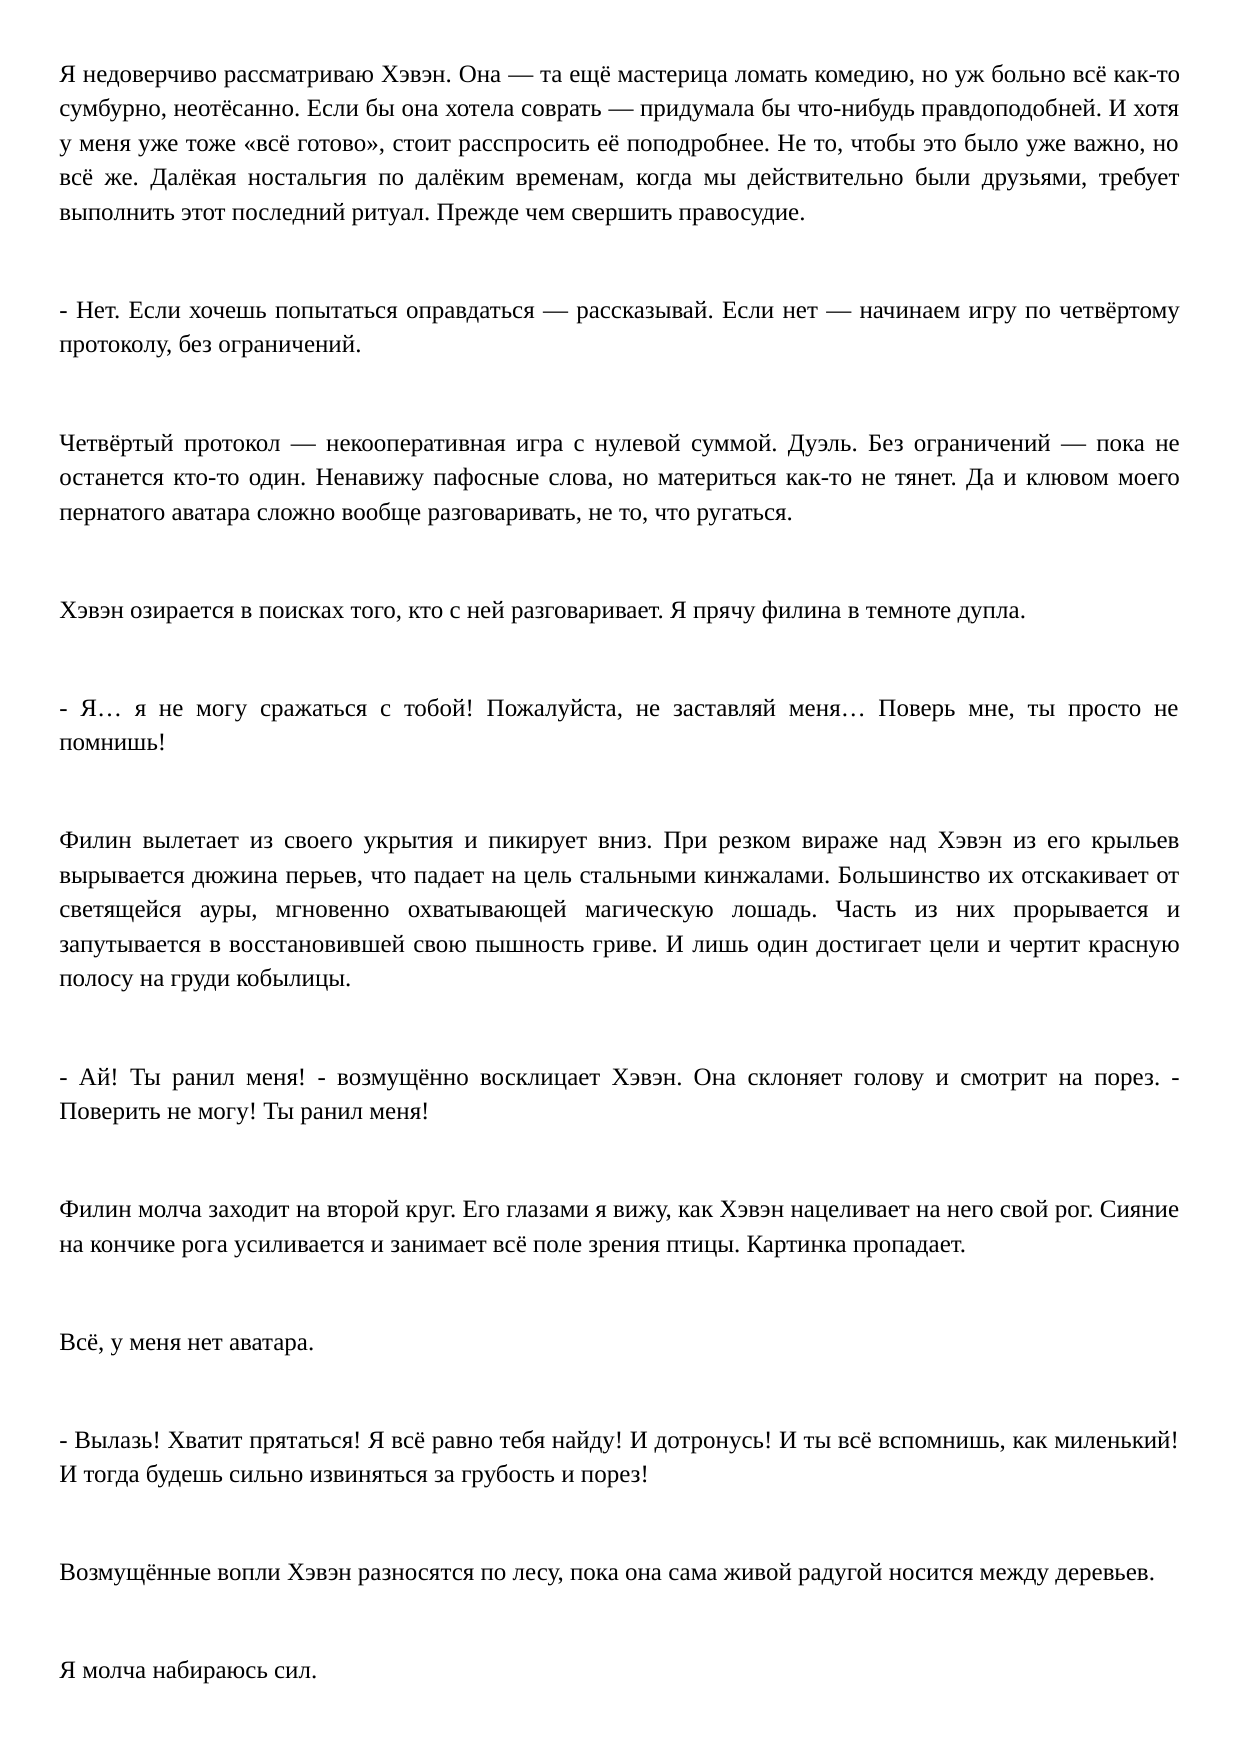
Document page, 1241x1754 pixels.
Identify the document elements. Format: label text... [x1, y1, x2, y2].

text Я молча набираюсь сил. [59, 1656, 1181, 1684]
text Всё, у меня нет аватара. [59, 1327, 1181, 1356]
text Четвёртый протокол — некооперативная игра с нулевой суммой. Дуэль. Без ограничений — пока не останется кто-то один. Ненавижу пафосные слова, но материться как-то не тянет. Да и клювом моего пернатого аватара сложно вообще разговаривать, не то, что ругаться. [59, 428, 1181, 525]
text - Я… я не могу сражаться с тобой! Пожалуйста, не заставляй меня… Поверь мне, ты просто не помнишь! [59, 693, 1181, 756]
text - Нет. Если хочешь попытаться оправдаться — рассказывай. Если нет — начинаем игру по четвёртому протоколу, без ограничений. [59, 295, 1181, 358]
text - Вылазь! Хватит прятаться! Я всё равно тебя найду! И дотронусь! И ты всё вспомнишь, как миленький! И тогда будешь сильно извиняться за грубость и порез! [59, 1425, 1181, 1488]
text Филин вылетает из своего укрытия и пикирует вниз. При резком вираже над Хэвэн из его крыльев вырывается дюжина перьев, что падает на цель стальными кинжалами. Большинство их отскакивает от светящейся ауры, мгновенно охватывающей магическую лошадь. Часть из них прорывается и запутывается в восстановившей свою пышность гриве. И лишь один достигает цели и чертит красную полосу на груди кобылицы. [59, 826, 1181, 992]
text - Ай! Ты ранил меня! - возмущённо восклицает Хэвэн. Она склоняет голову и смотрит на порез. - Поверить не могу! Ты ранил меня! [59, 1062, 1181, 1125]
text Хэвэн озирается в поисках того, кто с ней разговаривает. Я прячу филина в темноте дупла. [59, 595, 1181, 623]
text Возмущённые вопли Хэвэн разносятся по лесу, пока она сама живой радугой носится между деревьев. [59, 1557, 1181, 1586]
text Я недоверчиво рассматриваю Хэвэн. Она — та ещё мастерица ломать комедию, но уж больно всё как-то сумбурно, неотёсанно. Если бы она хотела соврать — придумала бы что-нибудь правдоподобней. И хотя у меня уже тоже «всё готово», стоит расспросить её поподробнее. Не то, чтобы это было уже важно, но всё же. Далёкая ностальгия по далёким временам, когда мы действительно были друзьями, требует выполнить этот последний ритуал. Прежде чем свершить правосудие. [59, 59, 1181, 226]
text Филин молча заходит на второй круг. Его глазами я вижу, как Хэвэн нацеливает на него свой рог. Сияние на кончике рога усиливается и занимает всё поле зрения птицы. Картинка пропадает. [59, 1194, 1181, 1257]
